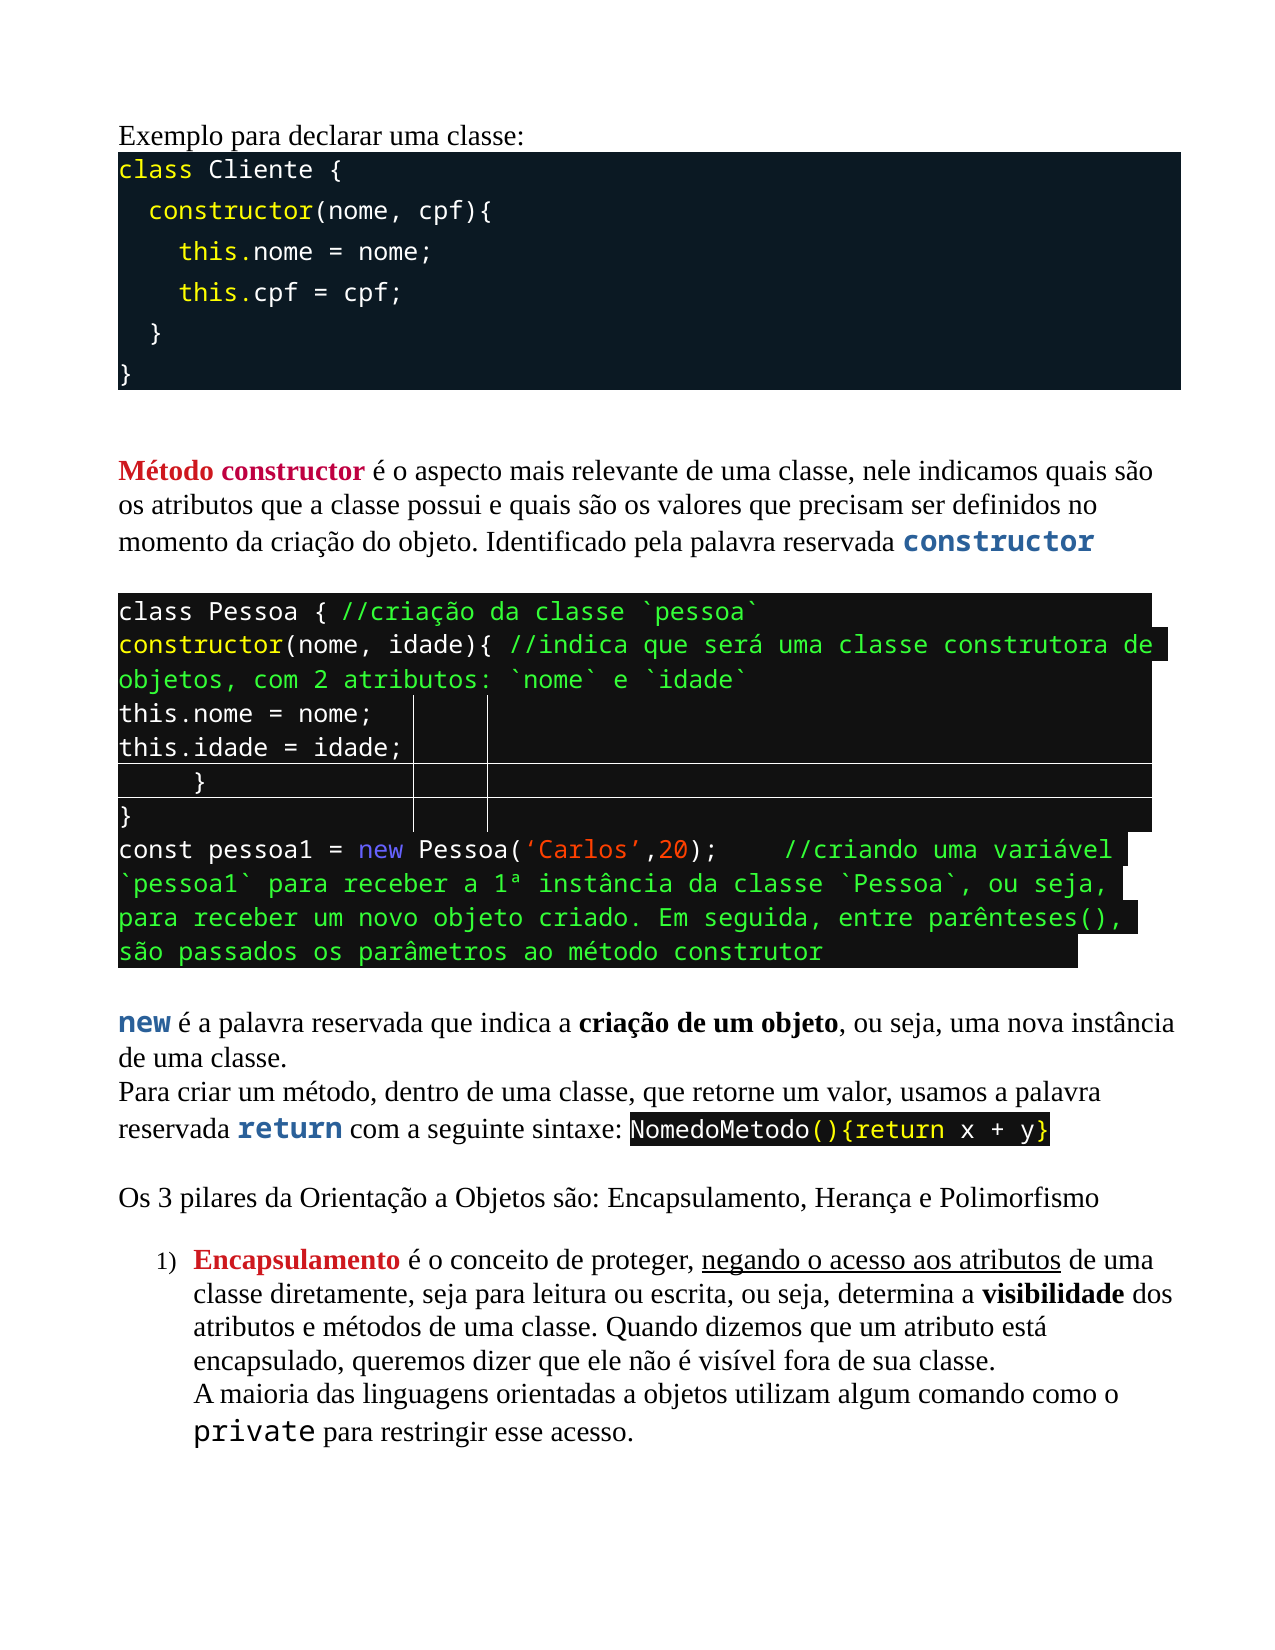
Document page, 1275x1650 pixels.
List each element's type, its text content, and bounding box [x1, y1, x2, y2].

text Método constructor é o aspecto mais relevante de uma classe, nele indicamos quais são os atributos que a classe possui e quais são os valores que precisam ser definidos no momento da criação do objeto. Identificado pela palavra reservada constructor [118, 453, 1181, 560]
text new é a palavra reservada que indica a criação de um objeto, ou seja, uma nova instância de uma classe. [118, 1001, 1181, 1074]
text this.nome = nome; [118, 233, 1181, 267]
text } [118, 797, 1181, 832]
text class Cliente { [118, 152, 1181, 186]
text class Pessoa { //criação da classe `pessoa` [118, 593, 1181, 627]
text this.nome = nome; [118, 695, 1181, 729]
text this.idade = idade; [118, 729, 1181, 763]
text const pessoa1 = new Pessoa(‘Carlos’,20); //criando uma variável `pessoa1` para receber a 1ª instância da classe `Pessoa`, ou seja, para receber um novo objeto criado. Em seguida, entre parênteses(), são passados os parâmetros ao método construtor [118, 832, 1181, 968]
text constructor(nome, cpf){ [118, 192, 1181, 227]
text this.cpf = cpf; [118, 274, 1181, 308]
text } [118, 763, 1181, 797]
text } [118, 356, 1181, 390]
text constructor(nome, idade){ //indica que será uma classe construtora de objetos, com 2 atributos: `nome` e `idade` [118, 627, 1181, 695]
text Para criar um método, dentro de uma classe, que retorne um valor, usamos a palavra reservada return com a seguinte sintaxe: NomedoMetodo(){return x + y} [118, 1074, 1181, 1147]
text Exemplo para declarar uma classe: class Cliente { [118, 118, 1181, 152]
list Encapsulamento é o conceito de proteger, negando o acesso aos atributos de uma classe diretamente, seja para leitura ou escrita, ou seja, determina a visibilidade dos atributos e métodos de uma classe. Quando dizemos que um atributo está encapsulado, queremos dizer que ele não é visível fora de sua classe. A maioria das linguagens orientadas a objetos utilizam algum comando como o private para restringir esse acesso. [156, 1242, 1181, 1449]
text } [118, 315, 1181, 349]
text Os 3 pilares da Orientação a Objetos são: Encapsulamento, Herança e Polimorfismo [118, 1180, 1181, 1214]
